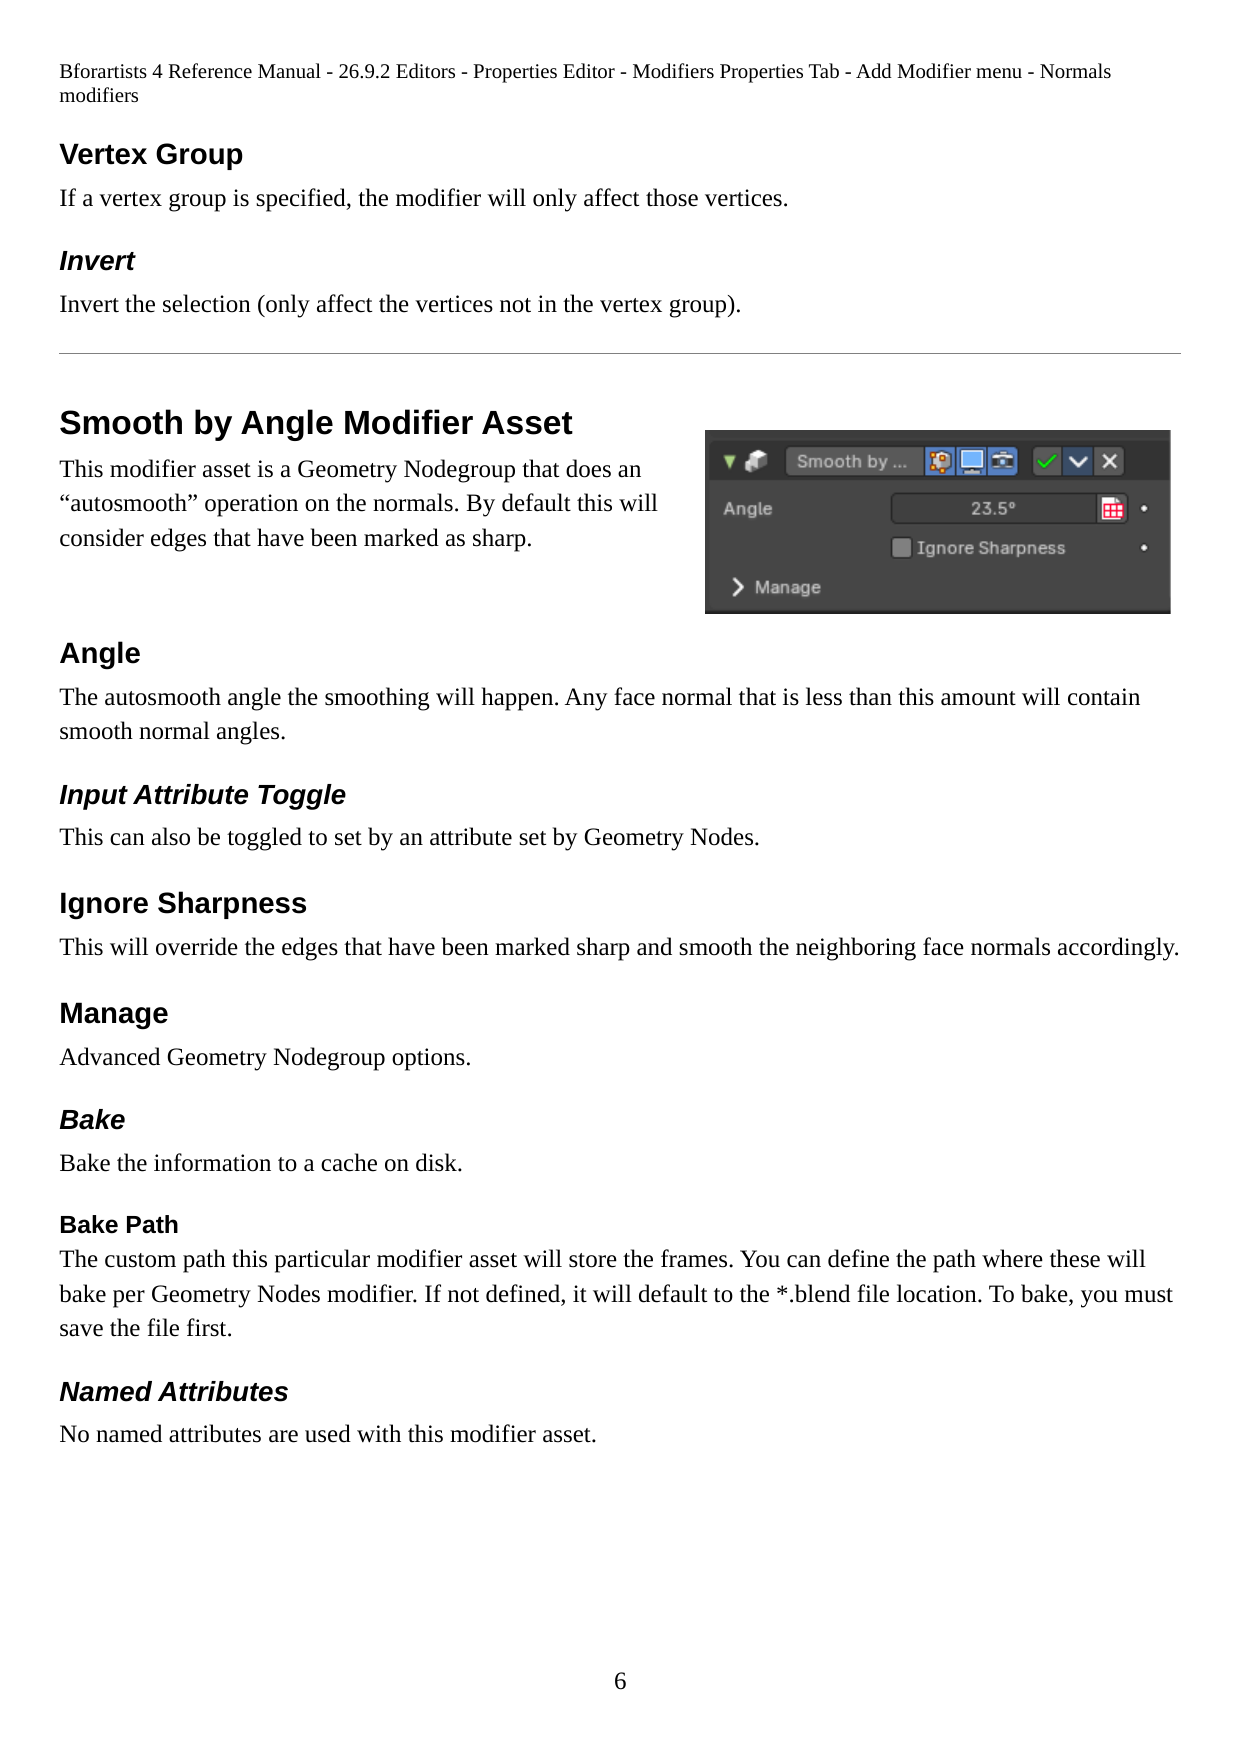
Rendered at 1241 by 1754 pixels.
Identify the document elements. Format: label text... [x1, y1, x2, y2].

subtitle Manage [59, 996, 1181, 1030]
subtitle Bake [59, 1104, 1181, 1136]
text No named attributes are used with this modifier asset. [59, 1419, 1181, 1448]
text This modifier asset is a Geometry Nodegroup that does an “autosmooth” operation on the normals. By default this will consider edges that have been marked as sharp. [59, 454, 705, 552]
subtitle Invert [59, 244, 1181, 276]
subtitle Bake Path [59, 1210, 1181, 1238]
text This will override the edges that have been marked sharp and smooth the neighboring face normals accordingly. [59, 932, 1181, 961]
text Advanced Geometry Nodegroup options. [59, 1042, 1181, 1071]
subtitle Vertex Group [59, 137, 1181, 170]
subtitle Input Attribute Toggle [59, 778, 1181, 810]
subtitle Angle [59, 636, 1181, 669]
text Bake the information to a cache on disk. [59, 1148, 1181, 1177]
text Invert the selection (only affect the vertices not in the vertex group). [59, 289, 1181, 318]
subtitle Ignore Sharpness [59, 886, 1181, 920]
text This can also be toggled to set by an attribute set by Geometry Nodes. [59, 822, 1181, 851]
text The autosmooth angle the smoothing will happen. Any face normal that is less than this amount will contain smooth normal angles. [59, 682, 1181, 745]
subtitle Smooth by Angle Modifier Asset [59, 403, 1181, 442]
subtitle Named Attributes [59, 1375, 1181, 1407]
picture [705, 430, 1171, 614]
text If a vertex group is specified, the modifier will only affect those vertices. [59, 183, 1181, 212]
text The custom path this particular modifier asset will store the frames. You can define the path where these will bake per Geometry Nodes modifier. If not defined, it will default to the *.blend file location. To bake, you must save the file first. [59, 1244, 1181, 1342]
